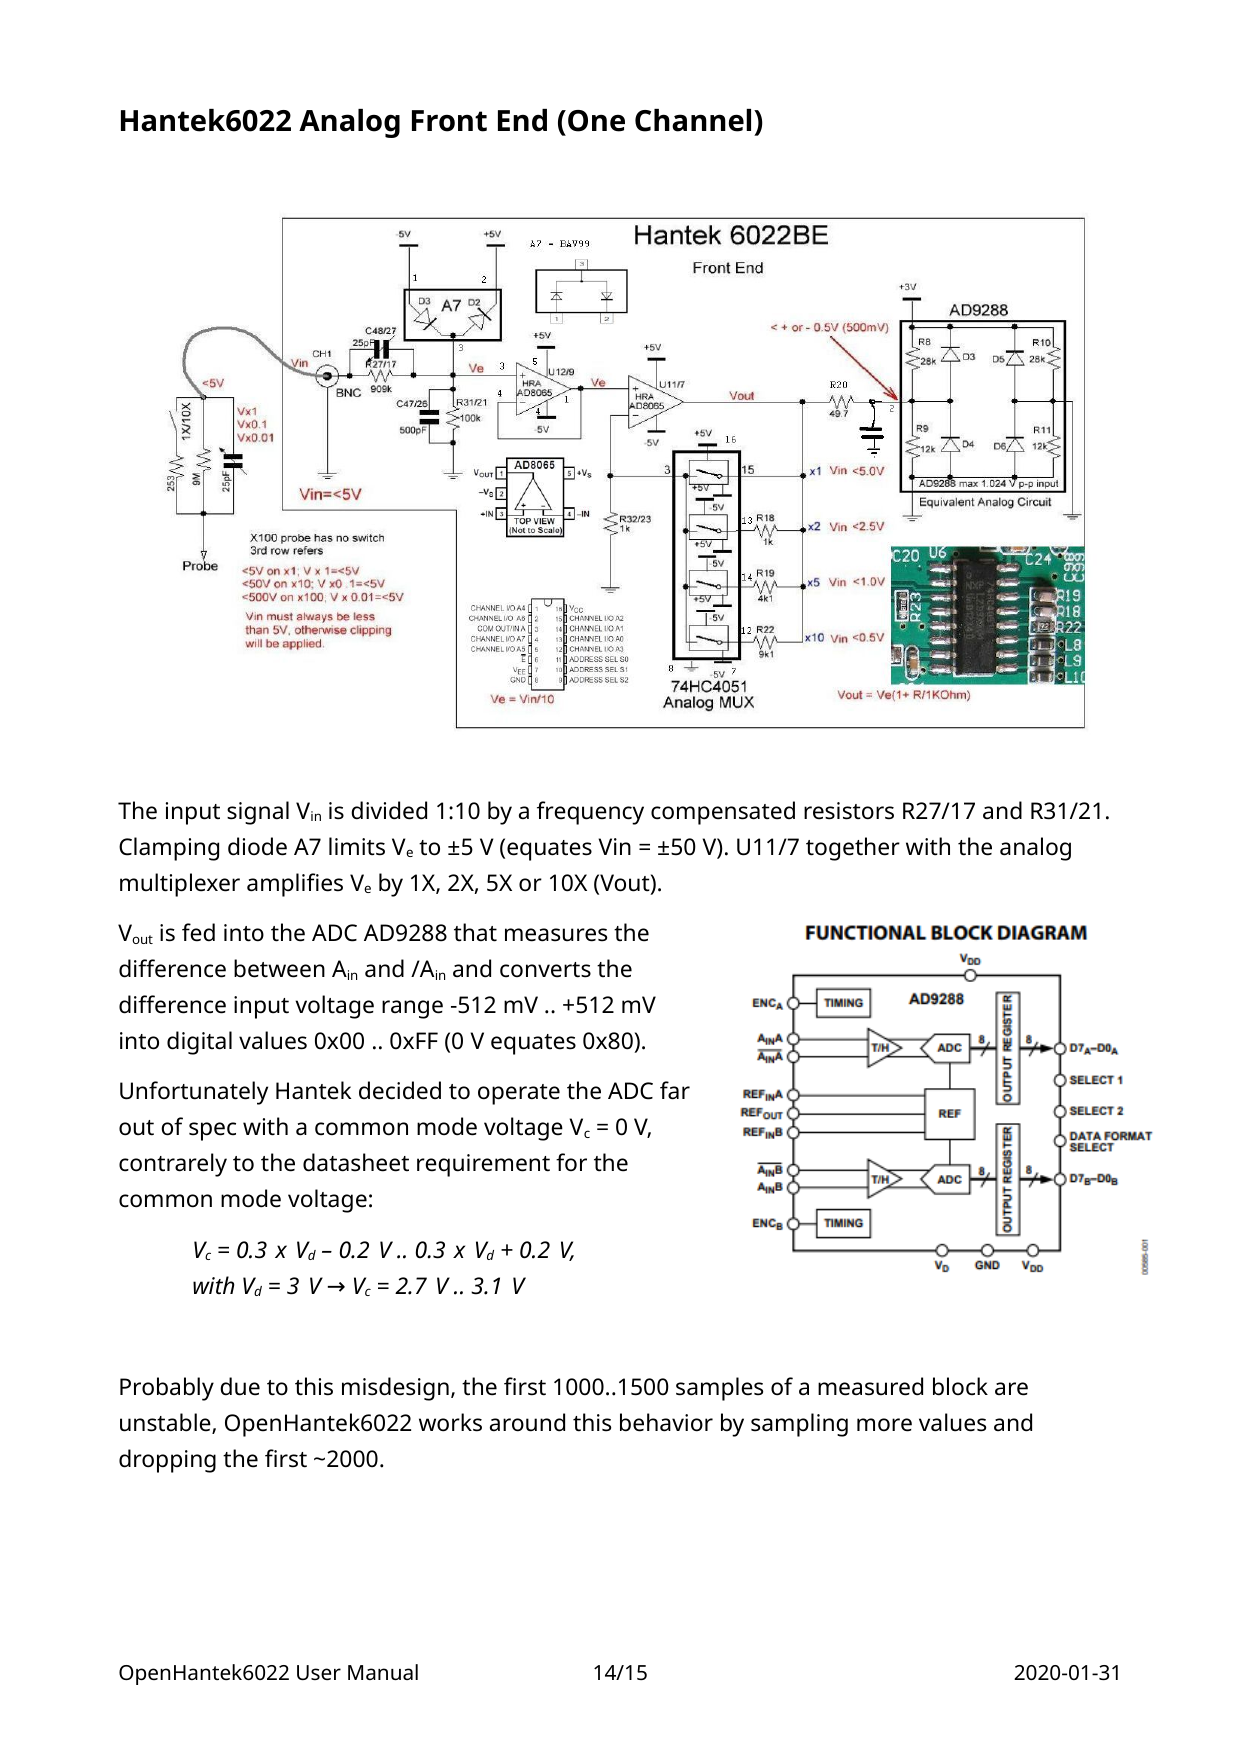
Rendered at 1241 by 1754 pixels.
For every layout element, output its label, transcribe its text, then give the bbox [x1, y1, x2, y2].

subtitle The input signal Vin is divided 1:10 by a frequency compensated resistors R27/17 and R31/21. Clamping diode A7 limits Ve to ±5 V (equates Vin = ±50 V). U11/7 together with the analog multiplexer amplifies Ve by 1X, 2X, 5X or 10X (Vout). [118, 735, 1122, 898]
subtitle Hantek6022 Analog Front End (One Channel) [118, 100, 1122, 140]
subtitle Probably due to this misdesign, the first 1000..1500 samples of a measured block are unstable, OpenHantek6022 works around this behavior by sampling more values and dropping the first ~2000. [118, 1371, 1122, 1474]
subtitle Vc = 0.3 x Vd – 0.2 V .. 0.3 x Vd + 0.2 V, with Vd = 3 V → Vc = 2.7 V .. 3.1 V [118, 1234, 1122, 1301]
subtitle Vout is fed into the ADC AD9288 that measures the difference between Ain and /Ain and converts the difference input voltage range -512 mV .. +512 mV into digital values 0x00 .. 0xFF (0 V equates 0x80). [118, 917, 738, 1056]
picture [122, 205, 1127, 736]
picture [738, 917, 1158, 1282]
subtitle Unfortunately Hantek decided to operate the ADC far out of spec with a common mode voltage Vc = 0 V, contrarely to the datasheet requirement for the common mode voltage: [118, 1075, 738, 1214]
